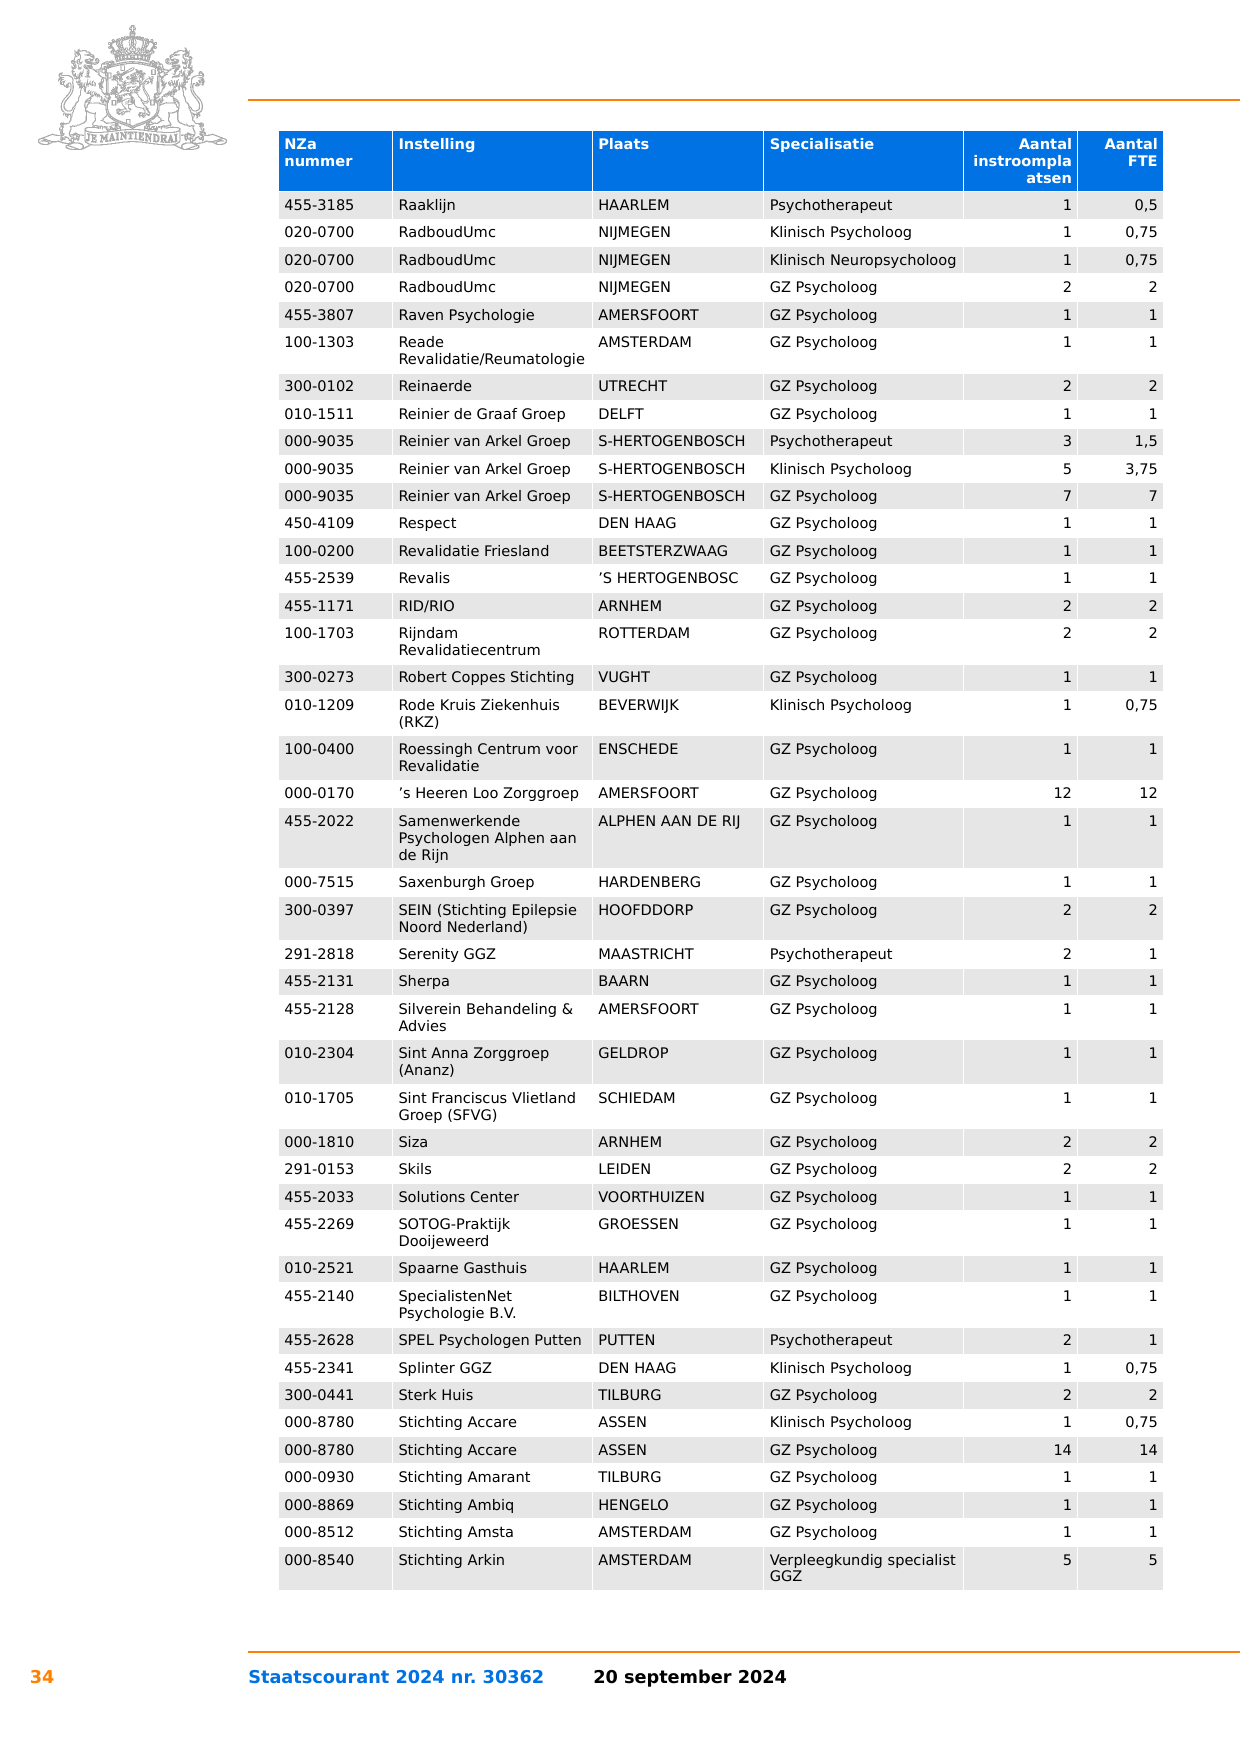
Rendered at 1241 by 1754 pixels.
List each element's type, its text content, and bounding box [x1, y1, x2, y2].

table_cell 1 [1078, 1211, 1163, 1255]
table_cell GZ Psycholoog [764, 969, 963, 995]
table_cell 1 [1078, 1519, 1163, 1546]
table_cell 1 [964, 511, 1077, 537]
table_cell 1 [1078, 1184, 1163, 1210]
table_cell NIJMEGEN [593, 220, 763, 246]
table_cell Sint Anna Zorggroep (Ananz) [393, 1040, 592, 1084]
table_cell 1 [964, 247, 1077, 273]
table_cell AMSTERDAM [593, 1519, 763, 1546]
table_cell 1 [964, 736, 1077, 780]
table_cell Klinisch Neuropsycholoog [764, 247, 963, 273]
table_cell 2 [964, 620, 1077, 663]
table_cell 450-4109 [279, 511, 392, 537]
table_cell ROTTERDAM [593, 620, 763, 663]
table_cell 1 [964, 1211, 1077, 1255]
table_cell Reinaerde [393, 374, 592, 400]
table_cell 1 [964, 302, 1077, 328]
table_cell GZ Psycholoog [764, 1437, 963, 1463]
table_cell GZ Psycholoog [764, 593, 963, 619]
table_cell 7 [1078, 483, 1163, 509]
table_cell 1 [964, 565, 1077, 592]
table_cell 020-0700 [279, 275, 392, 301]
table_cell 455-3807 [279, 302, 392, 328]
table_cell 1 [1078, 401, 1163, 427]
table_cell 1 [1078, 665, 1163, 691]
table_cell 291-0153 [279, 1157, 392, 1183]
table_cell GZ Psycholoog [764, 1040, 963, 1084]
table_cell 1 [964, 220, 1077, 246]
table_cell GZ Psycholoog [764, 329, 963, 373]
table_cell 1 [1078, 736, 1163, 780]
table_cell Stichting Amarant [393, 1465, 592, 1491]
table_cell 2 [964, 897, 1077, 940]
table_cell 1 [1078, 808, 1163, 868]
table_cell 0,75 [1078, 220, 1163, 246]
table_cell 455-2539 [279, 565, 392, 592]
table_cell PUTTEN [593, 1328, 763, 1354]
table_cell 1 [964, 1465, 1077, 1491]
table_cell 1 [964, 1492, 1077, 1518]
table_cell 2 [964, 593, 1077, 619]
table_cell Silverein Behandeling & Advies [393, 996, 592, 1039]
table_cell 14 [1078, 1437, 1163, 1463]
table_cell BEVERWIJK [593, 692, 763, 735]
table_cell Respect [393, 511, 592, 537]
table_cell 0,75 [1078, 1410, 1163, 1436]
table_cell Saxenburgh Groep [393, 870, 592, 896]
table_cell BILTHOVEN [593, 1283, 763, 1326]
table_cell 455-2140 [279, 1283, 392, 1326]
table_cell GZ Psycholoog [764, 996, 963, 1039]
table_cell 2 [964, 1382, 1077, 1409]
table_header Specialisatie [764, 131, 963, 191]
table_cell 455-2128 [279, 996, 392, 1039]
table_cell 2 [964, 1328, 1077, 1354]
table_cell 1 [964, 1040, 1077, 1084]
table_cell 300-0397 [279, 897, 392, 940]
table_cell 1 [964, 1085, 1077, 1128]
table_cell ’s Heeren Loo Zorggroep [393, 781, 592, 807]
table_cell GZ Psycholoog [764, 897, 963, 940]
table_cell 1 [964, 329, 1077, 373]
table_cell 1 [964, 996, 1077, 1039]
table_cell GZ Psycholoog [764, 1157, 963, 1183]
table_cell ARNHEM [593, 1129, 763, 1156]
table_cell 100-1703 [279, 620, 392, 663]
table_cell GZ Psycholoog [764, 1492, 963, 1518]
table_cell Stichting Arkin [393, 1547, 592, 1590]
table_cell Verpleegkundig specialist GGZ [764, 1547, 963, 1590]
table_cell 000-0930 [279, 1465, 392, 1491]
table_cell S-HERTOGENBOSCH [593, 456, 763, 482]
table_cell GZ Psycholoog [764, 302, 963, 328]
table_cell GZ Psycholoog [764, 1184, 963, 1210]
table_cell 2 [1078, 374, 1163, 400]
table_cell GZ Psycholoog [764, 665, 963, 691]
table_cell Stichting Amsta [393, 1519, 592, 1546]
table_cell HARDENBERG [593, 870, 763, 896]
table_cell 2 [1078, 1129, 1163, 1156]
table_cell Rijndam Revalidatiecentrum [393, 620, 592, 663]
table_cell Reinier van Arkel Groep [393, 483, 592, 509]
table_cell 300-0273 [279, 665, 392, 691]
table_cell 0,75 [1078, 692, 1163, 735]
table_cell 1 [964, 808, 1077, 868]
table_cell 2 [964, 1157, 1077, 1183]
table_cell HENGELO [593, 1492, 763, 1518]
table_cell 2 [964, 941, 1077, 968]
table_cell Sint Franciscus Vlietland Groep (SFVG) [393, 1085, 592, 1128]
table_cell GZ Psycholoog [764, 1211, 963, 1255]
table_cell 100-1303 [279, 329, 392, 373]
table_cell S-HERTOGENBOSCH [593, 483, 763, 509]
table_cell 0,5 [1078, 192, 1163, 219]
table_cell 1 [964, 401, 1077, 427]
table_cell 2 [964, 275, 1077, 301]
table_cell 000-1810 [279, 1129, 392, 1156]
table_cell AMSTERDAM [593, 329, 763, 373]
table_cell 5 [964, 1547, 1077, 1590]
table_cell 1 [964, 870, 1077, 896]
table_cell 1 [1078, 941, 1163, 968]
table_cell NIJMEGEN [593, 275, 763, 301]
table_cell RadboudUmc [393, 220, 592, 246]
table_cell S-HERTOGENBOSCH [593, 429, 763, 455]
table_cell VOORTHUIZEN [593, 1184, 763, 1210]
table_cell BAARN [593, 969, 763, 995]
table_cell 14 [964, 1437, 1077, 1463]
table_cell 000-8780 [279, 1410, 392, 1436]
table_cell Siza [393, 1129, 592, 1156]
table_cell 12 [1078, 781, 1163, 807]
table_cell GELDROP [593, 1040, 763, 1084]
table_cell ASSEN [593, 1410, 763, 1436]
table_cell GZ Psycholoog [764, 620, 963, 663]
table_cell 5 [964, 456, 1077, 482]
table_cell 1 [1078, 1465, 1163, 1491]
table_cell GZ Psycholoog [764, 781, 963, 807]
table_cell 1 [964, 1410, 1077, 1436]
table_cell 2 [1078, 620, 1163, 663]
table_cell 1 [1078, 329, 1163, 373]
table_cell 1 [1078, 1256, 1163, 1282]
table_cell 12 [964, 781, 1077, 807]
table_header Aantal FTE [1078, 131, 1163, 191]
table_cell 300-0102 [279, 374, 392, 400]
table_cell 1 [964, 1256, 1077, 1282]
table_cell Klinisch Psycholoog [764, 220, 963, 246]
table_cell 000-0170 [279, 781, 392, 807]
table_cell GZ Psycholoog [764, 1256, 963, 1282]
table_cell 291-2818 [279, 941, 392, 968]
table_cell 1 [1078, 870, 1163, 896]
table_cell GZ Psycholoog [764, 1085, 963, 1128]
table_cell 2 [964, 374, 1077, 400]
table_cell 000-9035 [279, 483, 392, 509]
table_cell Klinisch Psycholoog [764, 456, 963, 482]
table_header Plaats [593, 131, 763, 191]
table_cell DEN HAAG [593, 1355, 763, 1381]
table_cell 1 [1078, 969, 1163, 995]
table_cell Sterk Huis [393, 1382, 592, 1409]
table_cell 3,75 [1078, 456, 1163, 482]
table_header Aantal instroomplaatsen [964, 131, 1077, 191]
table_cell 2 [964, 1129, 1077, 1156]
table_cell 2 [1078, 1157, 1163, 1183]
table_cell GZ Psycholoog [764, 565, 963, 592]
table_cell 020-0700 [279, 247, 392, 273]
table_cell 455-2269 [279, 1211, 392, 1255]
table_cell 1 [964, 1283, 1077, 1326]
table_cell GZ Psycholoog [764, 736, 963, 780]
table_cell GZ Psycholoog [764, 275, 963, 301]
table_cell Klinisch Psycholoog [764, 1410, 963, 1436]
table_cell RadboudUmc [393, 247, 592, 273]
table_cell GZ Psycholoog [764, 1283, 963, 1326]
table_cell DEN HAAG [593, 511, 763, 537]
table_cell Skils [393, 1157, 592, 1183]
table_cell Stichting Accare [393, 1410, 592, 1436]
table_cell 1,5 [1078, 429, 1163, 455]
table_cell 1 [1078, 1328, 1163, 1354]
table_cell 2 [1078, 897, 1163, 940]
table_cell 0,75 [1078, 247, 1163, 273]
table_cell 455-1171 [279, 593, 392, 619]
table_cell 7 [964, 483, 1077, 509]
table_cell Raaklijn [393, 192, 592, 219]
table_cell GZ Psycholoog [764, 511, 963, 537]
table_cell GZ Psycholoog [764, 538, 963, 564]
table_cell 1 [964, 692, 1077, 735]
table_cell 1 [964, 192, 1077, 219]
table_cell 000-8780 [279, 1437, 392, 1463]
table_cell SEIN (Stichting Epilepsie Noord Nederland) [393, 897, 592, 940]
table_cell 455-2022 [279, 808, 392, 868]
table_cell GZ Psycholoog [764, 808, 963, 868]
picture [38, 25, 227, 150]
table_cell GZ Psycholoog [764, 483, 963, 509]
table_cell ’S HERTOGENBOSC [593, 565, 763, 592]
table_cell UTRECHT [593, 374, 763, 400]
table_cell RID/RIO [393, 593, 592, 619]
table_cell 1 [1078, 1492, 1163, 1518]
table_cell 000-9035 [279, 429, 392, 455]
table_cell GZ Psycholoog [764, 870, 963, 896]
table_cell 455-2628 [279, 1328, 392, 1354]
table_cell ALPHEN AAN DE RIJ [593, 808, 763, 868]
table_cell TILBURG [593, 1465, 763, 1491]
table_cell Psychotherapeut [764, 192, 963, 219]
table_cell Roessingh Centrum voor Revalidatie [393, 736, 592, 780]
table_cell Stichting Accare [393, 1437, 592, 1463]
table_cell 455-3185 [279, 192, 392, 219]
table_cell 1 [1078, 511, 1163, 537]
table_cell 000-8540 [279, 1547, 392, 1590]
table_cell ASSEN [593, 1437, 763, 1463]
table_cell Klinisch Psycholoog [764, 692, 963, 735]
table_cell SPEL Psychologen Putten [393, 1328, 592, 1354]
table_cell MAASTRICHT [593, 941, 763, 968]
table_cell 1 [964, 1355, 1077, 1381]
table_cell Reinier van Arkel Groep [393, 456, 592, 482]
table_cell 010-1705 [279, 1085, 392, 1128]
table_cell 1 [1078, 1085, 1163, 1128]
table_cell 1 [1078, 565, 1163, 592]
table_cell 2 [1078, 593, 1163, 619]
table_cell AMSTERDAM [593, 1547, 763, 1590]
table_cell Splinter GGZ [393, 1355, 592, 1381]
table_cell 010-2304 [279, 1040, 392, 1084]
table_cell TILBURG [593, 1382, 763, 1409]
table_cell 2 [1078, 1382, 1163, 1409]
table_cell AMERSFOORT [593, 996, 763, 1039]
table_cell SCHIEDAM [593, 1085, 763, 1128]
table_cell AMERSFOORT [593, 781, 763, 807]
table_header NZa nummer [279, 131, 392, 191]
table_cell HAARLEM [593, 192, 763, 219]
table_cell DELFT [593, 401, 763, 427]
table_cell NIJMEGEN [593, 247, 763, 273]
table_cell 3 [964, 429, 1077, 455]
table_cell 455-2341 [279, 1355, 392, 1381]
table_cell HOOFDDORP [593, 897, 763, 940]
table_cell ARNHEM [593, 593, 763, 619]
table_cell HAARLEM [593, 1256, 763, 1282]
table_cell Psychotherapeut [764, 429, 963, 455]
table_cell Samenwerkende Psychologen Alphen aan de Rijn [393, 808, 592, 868]
table_cell 010-2521 [279, 1256, 392, 1282]
table_cell Robert Coppes Stichting [393, 665, 592, 691]
table_cell Reade Revalidatie/Reumatologie [393, 329, 592, 373]
table_cell 300-0441 [279, 1382, 392, 1409]
table_cell Psychotherapeut [764, 941, 963, 968]
table_cell GZ Psycholoog [764, 1519, 963, 1546]
table_cell Solutions Center [393, 1184, 592, 1210]
table_header Instelling [393, 131, 592, 191]
table_cell SpecialistenNet Psychologie B.V. [393, 1283, 592, 1326]
table_cell GZ Psycholoog [764, 374, 963, 400]
table_cell 1 [964, 1519, 1077, 1546]
table_cell Rode Kruis Ziekenhuis (RKZ) [393, 692, 592, 735]
table_cell GZ Psycholoog [764, 1382, 963, 1409]
table_cell RadboudUmc [393, 275, 592, 301]
table_cell 1 [1078, 1040, 1163, 1084]
table_cell ENSCHEDE [593, 736, 763, 780]
table_cell Spaarne Gasthuis [393, 1256, 592, 1282]
table_cell Reinier van Arkel Groep [393, 429, 592, 455]
table_cell GZ Psycholoog [764, 1129, 963, 1156]
table_cell 1 [1078, 1283, 1163, 1326]
table_cell 000-8869 [279, 1492, 392, 1518]
table_cell 1 [964, 665, 1077, 691]
table_cell 2 [1078, 275, 1163, 301]
table_cell 1 [964, 969, 1077, 995]
table_cell 100-0400 [279, 736, 392, 780]
table_cell GROESSEN [593, 1211, 763, 1255]
table_cell Serenity GGZ [393, 941, 592, 968]
table_cell BEETSTERZWAAG [593, 538, 763, 564]
table_cell Reinier de Graaf Groep [393, 401, 592, 427]
table_cell Revalis [393, 565, 592, 592]
table_cell Raven Psychologie [393, 302, 592, 328]
table_cell 020-0700 [279, 220, 392, 246]
table_cell 000-9035 [279, 456, 392, 482]
table_cell 0,75 [1078, 1355, 1163, 1381]
table_cell VUGHT [593, 665, 763, 691]
table_cell 010-1209 [279, 692, 392, 735]
table_cell 100-0200 [279, 538, 392, 564]
table_cell 1 [964, 1184, 1077, 1210]
table_cell Revalidatie Friesland [393, 538, 592, 564]
table_cell GZ Psycholoog [764, 1465, 963, 1491]
table_cell Sherpa [393, 969, 592, 995]
table_cell 455-2131 [279, 969, 392, 995]
table_cell 1 [964, 538, 1077, 564]
table_cell 455-2033 [279, 1184, 392, 1210]
table_cell 1 [1078, 302, 1163, 328]
table_cell GZ Psycholoog [764, 401, 963, 427]
table_cell 000-8512 [279, 1519, 392, 1546]
table_cell Klinisch Psycholoog [764, 1355, 963, 1381]
table_cell 1 [1078, 996, 1163, 1039]
table_cell Stichting Ambiq [393, 1492, 592, 1518]
table_cell AMERSFOORT [593, 302, 763, 328]
table_cell 1 [1078, 538, 1163, 564]
table_cell 000-7515 [279, 870, 392, 896]
table_cell SOTOG-Praktijk Dooijeweerd [393, 1211, 592, 1255]
table_cell Psychotherapeut [764, 1328, 963, 1354]
table_cell 5 [1078, 1547, 1163, 1590]
table_cell LEIDEN [593, 1157, 763, 1183]
table_cell 010-1511 [279, 401, 392, 427]
